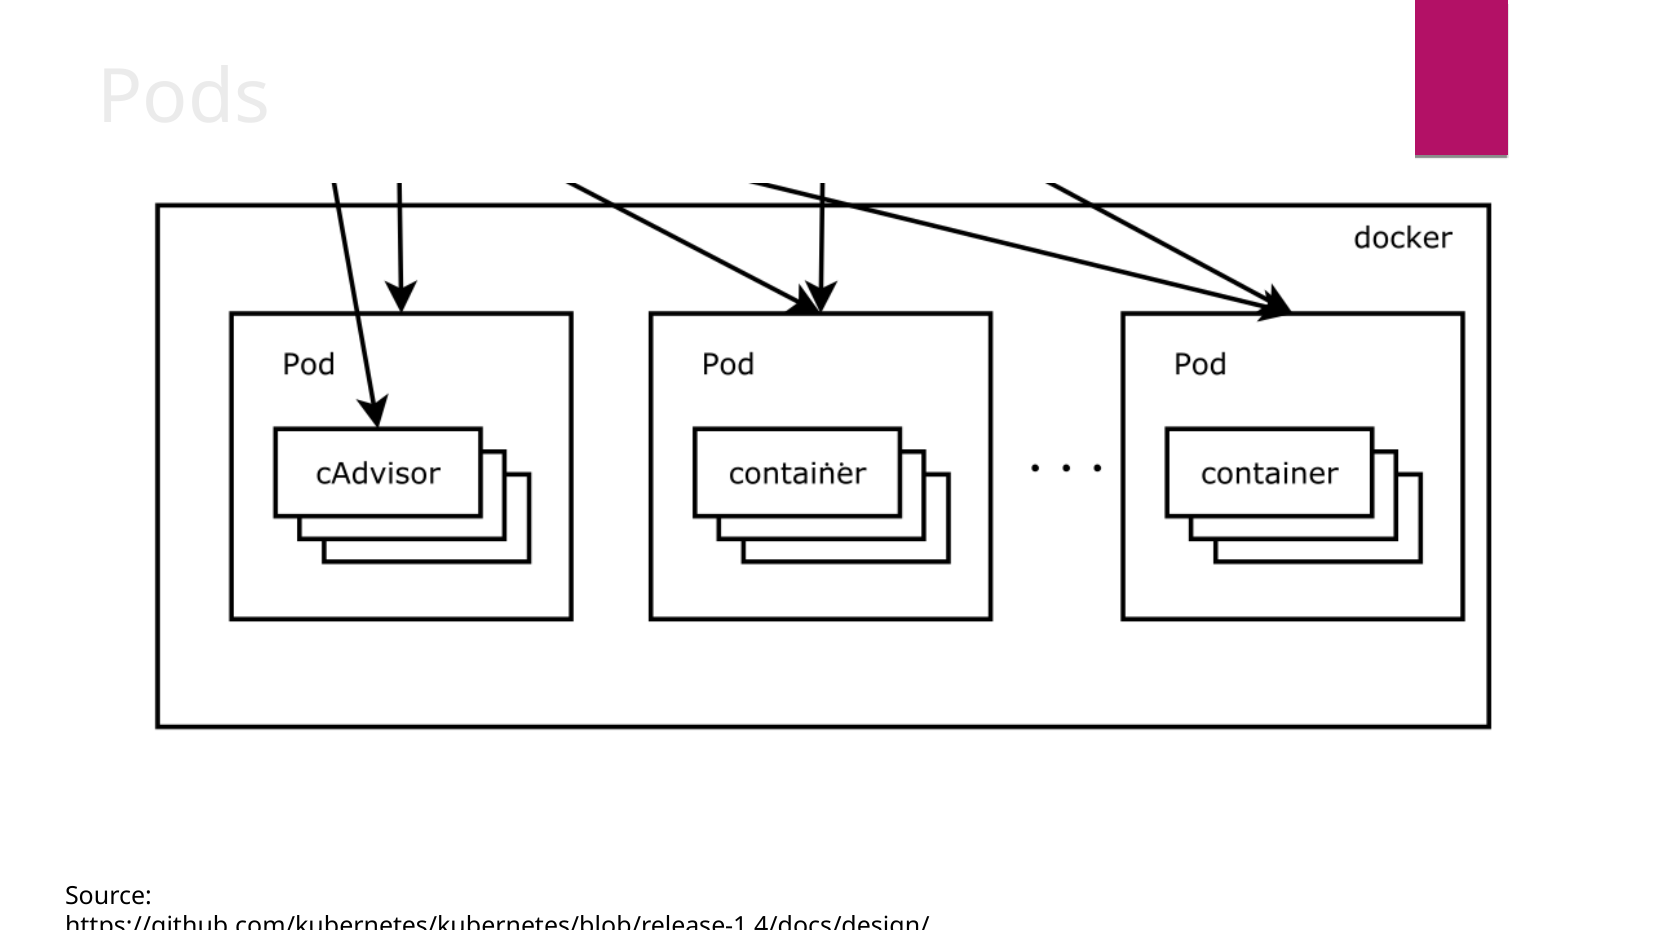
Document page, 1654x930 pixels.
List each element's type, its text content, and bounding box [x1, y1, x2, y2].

text_box Source: https://github.com/kubernetes/kubernetes/blob/release-1.4/docs/design/architecture.md [50, 871, 1046, 930]
picture [137, 183, 1516, 747]
title Pods [82, 55, 1480, 130]
